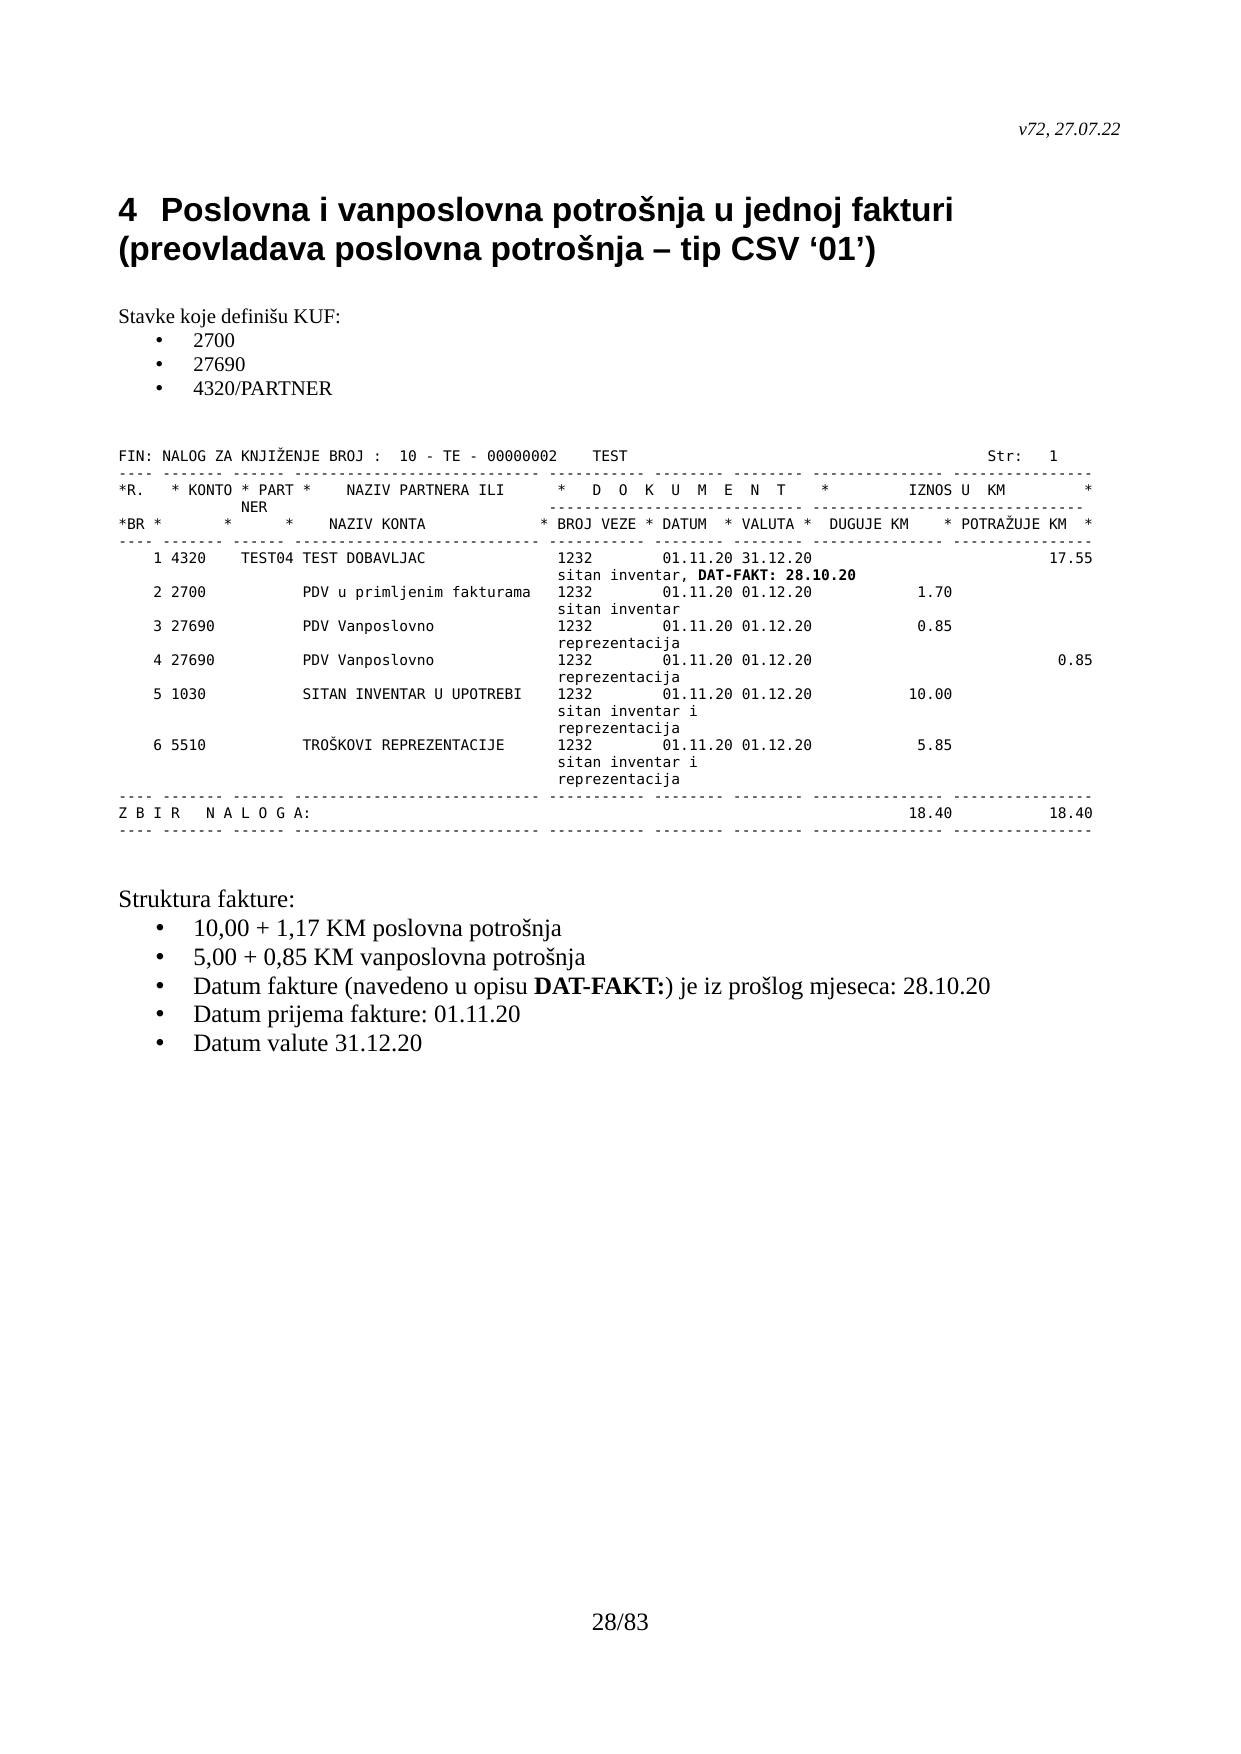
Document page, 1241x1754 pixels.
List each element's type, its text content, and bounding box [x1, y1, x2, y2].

text 4 27690 PDV Vanposlovno 1232 01.11.20 01.12.20 0.85 [118, 652, 1122, 669]
text sitan inventar [118, 601, 1122, 618]
list Datum valute 31.12.20 [156, 1028, 1122, 1057]
text NER ----------------------------- ------------------------------- [118, 499, 1122, 516]
text Struktura fakture: [118, 884, 1122, 913]
text reprezentacija [118, 669, 1122, 686]
text ---- ------- ------ ---------------------------- ----------- -------- -------- --------------- ---------------- [118, 533, 1122, 550]
text sitan inventar i [118, 754, 1122, 771]
text ---- ------- ------ ---------------------------- ----------- -------- -------- --------------- ---------------- [118, 822, 1122, 839]
subtitle Poslovna i vanposlovna potrošnja u jednoj fakturi (preovladava poslovna potrošnja – tip CSV ‘01’) [118, 190, 1122, 267]
text ---- ------- ------ ---------------------------- ----------- -------- -------- --------------- ---------------- [118, 788, 1122, 805]
text 1 4320 TEST04 TEST DOBAVLJAC 1232 01.11.20 31.12.20 17.55 [118, 550, 1122, 567]
text *R. * KONTO * PART * NAZIV PARTNERA ILI * D O K U M E N T * IZNOS U KM * [118, 482, 1122, 499]
text ---- ------- ------ ---------------------------- ----------- -------- -------- --------------- ---------------- [118, 465, 1122, 482]
list 2700 [156, 328, 1122, 352]
text reprezentacija [118, 771, 1122, 788]
text 2 2700 PDV u primljenim fakturama 1232 01.11.20 01.12.20 1.70 [118, 584, 1122, 601]
text *BR * * * NAZIV KONTA * BROJ VEZE * DATUM * VALUTA * DUGUJE KM * POTRAŽUJE KM * [118, 516, 1122, 533]
text 6 5510 TROŠKOVI REPREZENTACIJE 1232 01.11.20 01.12.20 5.85 [118, 737, 1122, 754]
list 4320/PARTNER [156, 376, 1122, 400]
list Datum prijema fakture: 01.11.20 [156, 999, 1122, 1028]
text reprezentacija [118, 635, 1122, 652]
text 3 27690 PDV Vanposlovno 1232 01.11.20 01.12.20 0.85 [118, 618, 1122, 635]
list 5,00 + 0,85 KM vanposlovna potrošnja [156, 942, 1122, 971]
text Stavke koje definišu KUF: [118, 304, 1122, 328]
text sitan inventar, DAT-FAKT: 28.10.20 [118, 567, 1122, 584]
text sitan inventar i [118, 703, 1122, 720]
list 27690 [156, 352, 1122, 376]
text 5 1030 SITAN INVENTAR U UPOTREBI 1232 01.11.20 01.12.20 10.00 [118, 686, 1122, 703]
text Z B I R N A L O G A: 18.40 18.40 [118, 805, 1122, 822]
text reprezentacija [118, 720, 1122, 737]
list Datum fakture (navedeno u opisu DAT-FAKT:) je iz prošlog mjeseca: 28.10.20 [156, 971, 1122, 999]
text FIN: NALOG ZA KNJIŽENJE BROJ : 10 - TE - 00000002 TEST Str: 1 [118, 448, 1122, 465]
list 10,00 + 1,17 KM poslovna potrošnja [156, 913, 1122, 942]
